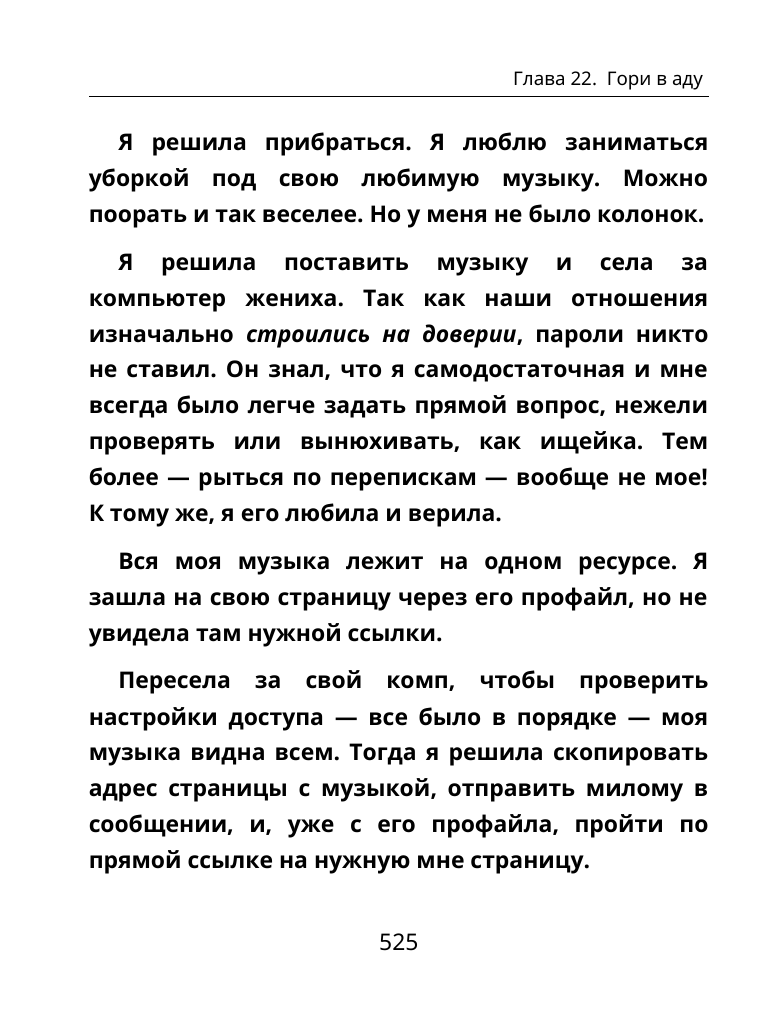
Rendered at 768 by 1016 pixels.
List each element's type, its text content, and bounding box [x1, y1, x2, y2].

text Я решила прибраться. Я люблю заниматься уборкой под свою любимую музыку. Можно поорать и так веселее. Но у меня не было колонок. [88, 126, 709, 229]
text Пересела за свой комп, чтобы проверить настройки доступа — все было в порядке — моя музыка видна всем. Тогда я решила скопировать адрес страницы с музыкой, отправить милому в сообщении, и, уже с его профайла, пройти по прямой ссылке на нужную мне страницу. [88, 664, 709, 875]
text Я решила поставить музыку и села за компьютер жениха. Так как наши отношения изначально строились на доверии, пароли никто не ставил. Он знал, что я самодостаточная и мне всегда было легче задать прямой вопрос, нежели проверять или вынюхивать, как ищейка. Тем более — рыться по перепискам — вообще не мое! К тому же, я его любила и верила. [88, 246, 709, 528]
text Вся моя музыка лежит на одном ресурсе. Я зашла на свою страницу через его профайл, но не увидела там нужной ссылки. [88, 545, 709, 648]
